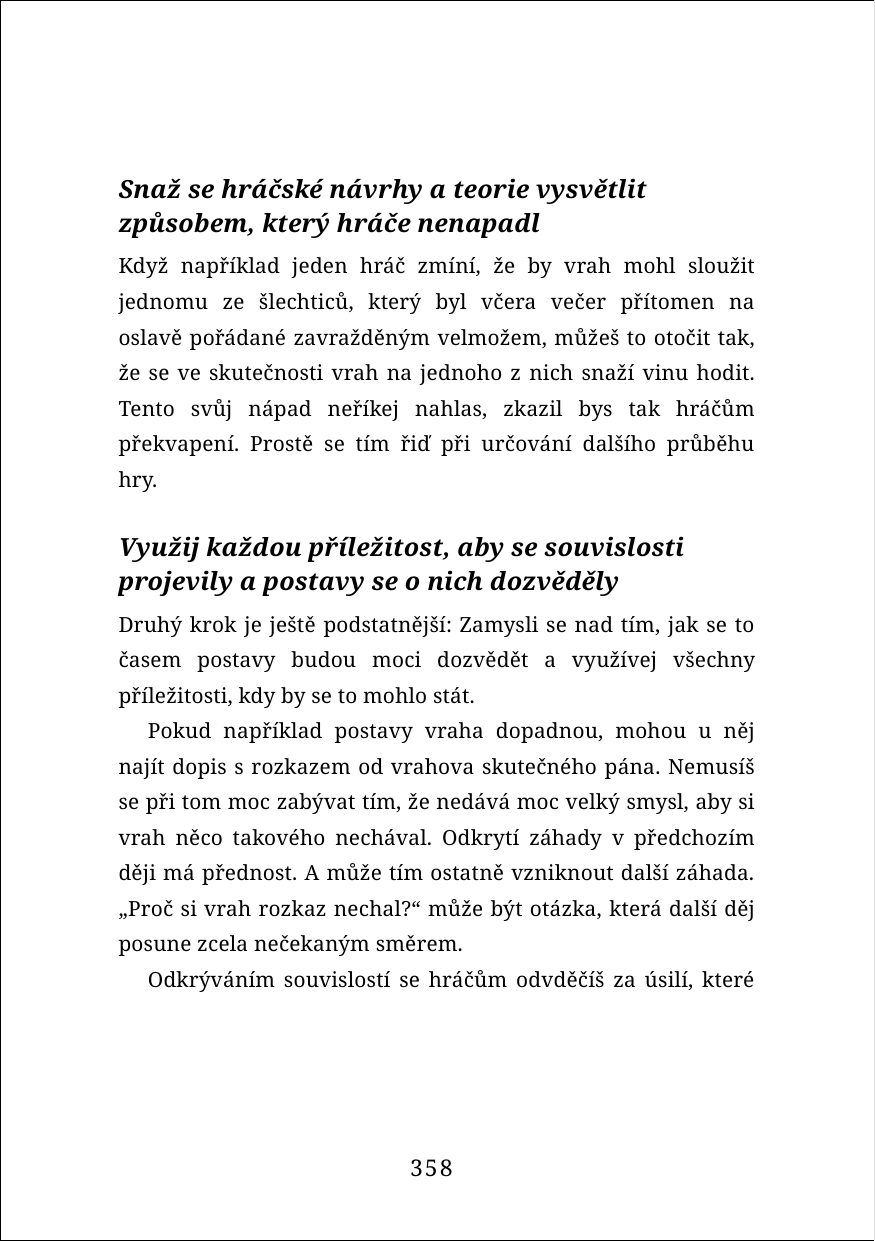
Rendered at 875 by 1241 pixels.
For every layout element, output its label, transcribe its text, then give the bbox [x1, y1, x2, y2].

text Druhý krok je ještě podstatnější: Zamysli se nad tím, jak se to časem postavy budou moci dozvědět a využívej všechny příležitosti, kdy by se to mohlo stát. Pokud například postavy vraha dopadnou, mohou u něj najít dopis s rozkazem od vrahova skutečného pána. Nemusíš se při tom moc zabývat tím, že nedává moc velký smysl, aby si vrah něco takového nechával. Odkrytí záhady v předchozím ději má přednost. A může tím ostatně vzniknout další záhada. „Proč si vrah rozkaz nechal?“ může být otázka, která další děj posune zcela nečekaným směrem. Odkrýváním souvislostí se hráčům odvděčíš za úsilí, které [118, 610, 756, 993]
text Když například jeden hráč zmíní, že by vrah mohl sloužit jednomu ze šlechticů, který byl včera večer přítomen na oslavě pořádané zavražděným velmožem, můžeš to otočit tak, že se ve skutečnosti vrah na jednoho z nich snaží vinu hodit. Tento svůj nápad neříkej nahlas, zkazil bys tak hráčům překvapení. Prostě se tím řiď při určování dalšího průběhu hry. [118, 252, 756, 493]
subtitle Využij každou příležitost, aby se souvislosti projevily a postavy se o nich dozvěděly [118, 530, 756, 598]
subtitle Snaž se hráčské návrhy a teorie vysvětlit způsobem, který hráče nenapadl [118, 172, 756, 240]
